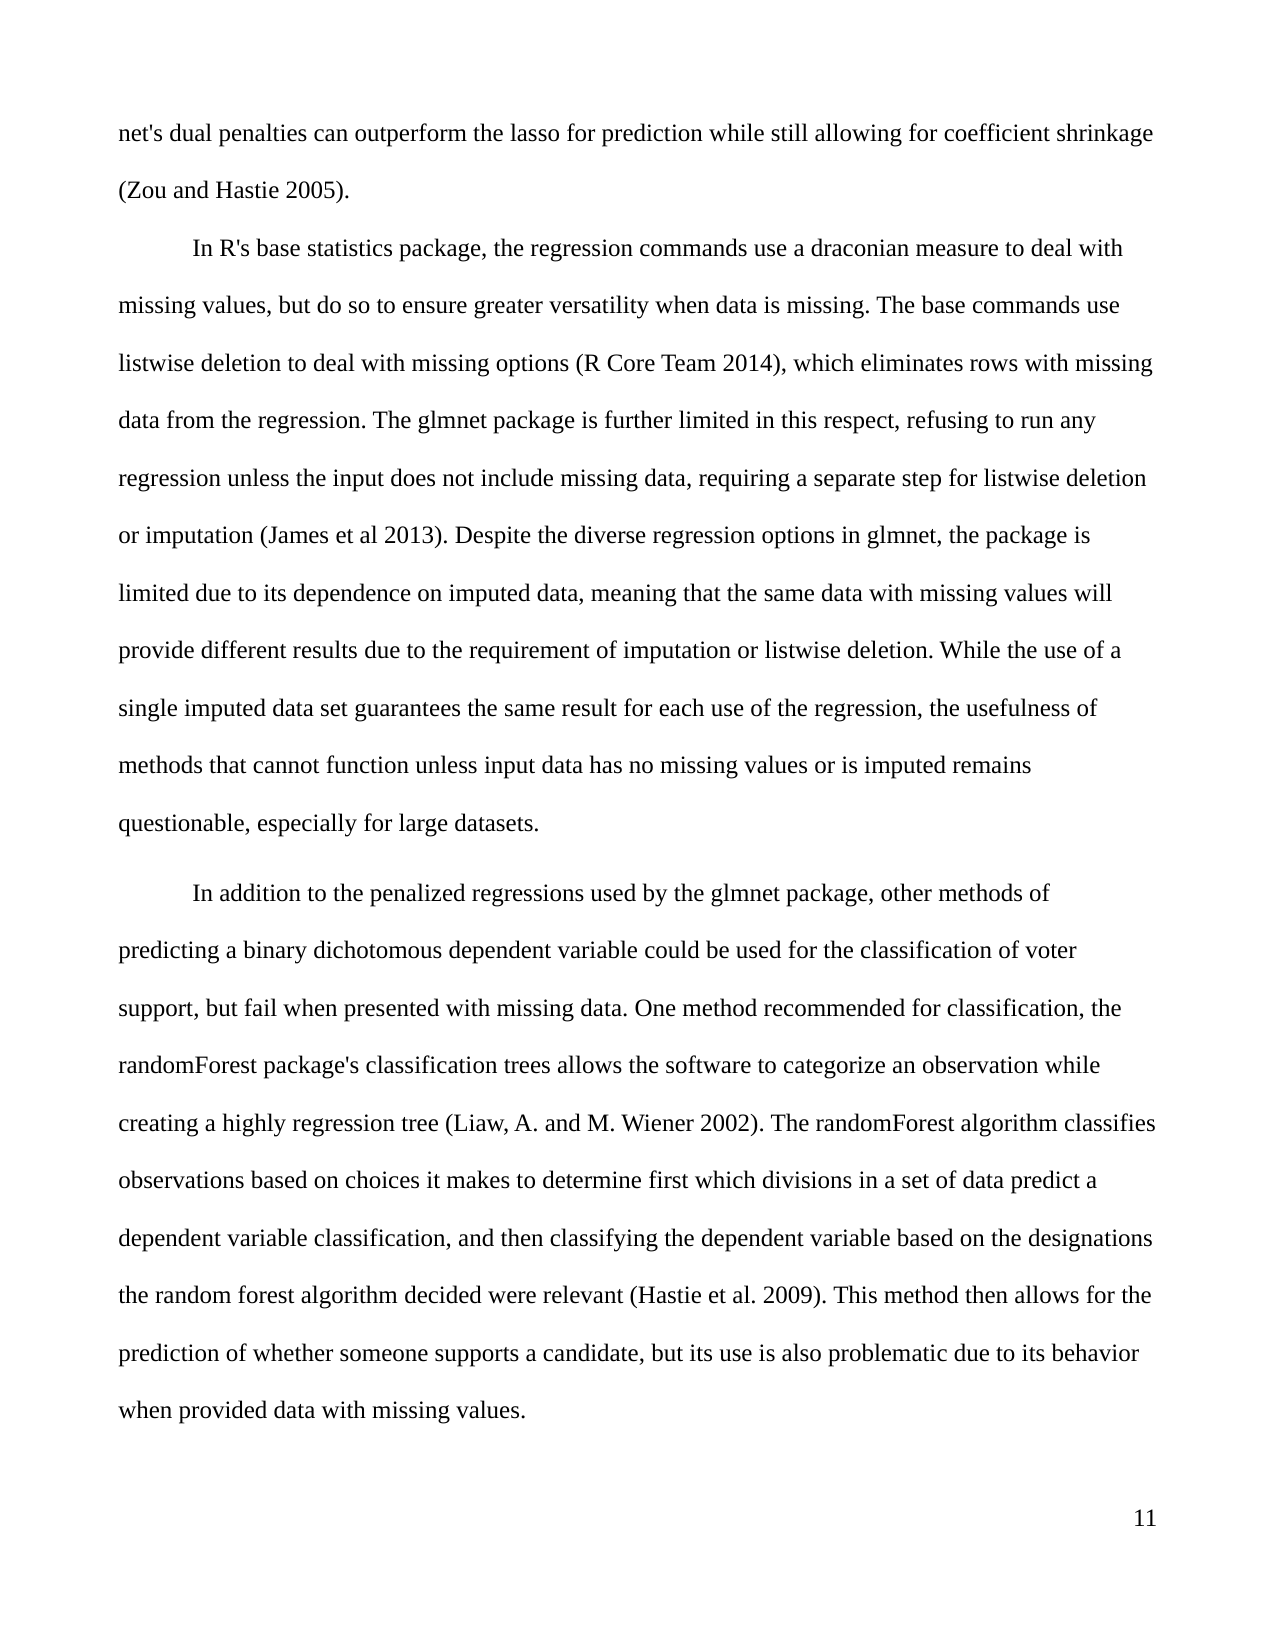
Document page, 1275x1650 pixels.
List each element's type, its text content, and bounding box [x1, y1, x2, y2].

text In addition to the penalized regressions used by the glmnet package, other methods of predicting a binary dichotomous dependent variable could be used for the classification of voter support, but fail when presented with missing data. One method recommended for classification, the randomForest package's classification trees allows the software to categorize an observation while creating a highly regression tree (Liaw, A. and M. Wiener 2002). The randomForest algorithm classifies observations based on choices it makes to determine first which divisions in a set of data predict a dependent variable classification, and then classifying the dependent variable based on the designations the random forest algorithm decided were relevant (Hastie et al. 2009). This method then allows for the prediction of whether someone supports a candidate, but its use is also problematic due to its behavior when provided data with missing values. [118, 878, 1157, 1424]
text In R's base statistics package, the regression commands use a draconian measure to deal with missing values, but do so to ensure greater versatility when data is missing. The base commands use listwise deletion to deal with missing options (R Core Team 2014), which eliminates rows with missing data from the regression. The glmnet package is further limited in this respect, refusing to run any regression unless the input does not include missing data, requiring a separate step for listwise deletion or imputation (James et al 2013). Despite the diverse regression options in glmnet, the package is limited due to its dependence on imputed data, meaning that the same data with missing values will provide different results due to the requirement of imputation or listwise deletion. While the use of a single imputed data set guarantees the same result for each use of the regression, the usefulness of methods that cannot function unless input data has no missing values or is imputed remains questionable, especially for large datasets. [118, 233, 1157, 837]
text net's dual penalties can outperform the lasso for prediction while still allowing for coefficient shrinkage (Zou and Hastie 2005). [118, 118, 1157, 204]
